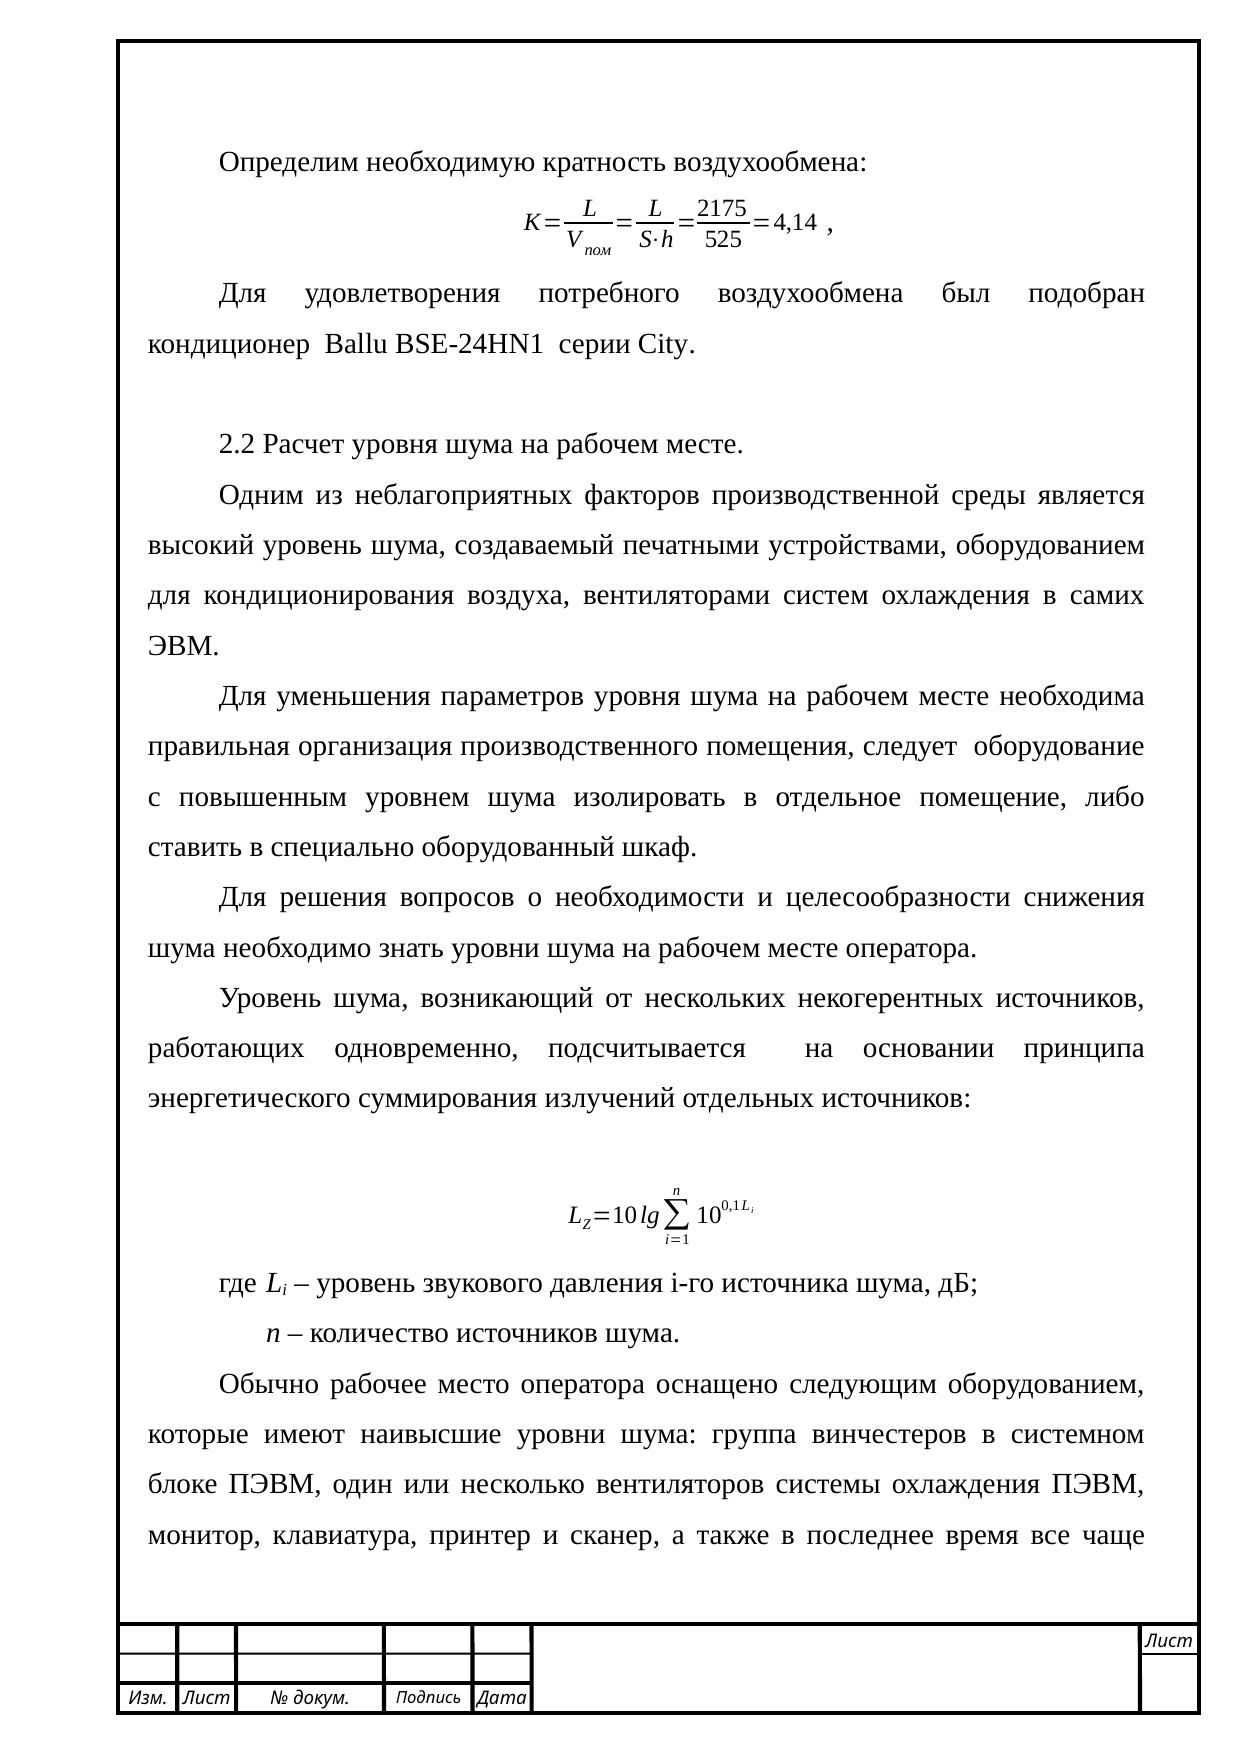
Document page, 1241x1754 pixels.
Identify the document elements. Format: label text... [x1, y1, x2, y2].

text Одним из неблагоприятных факторов производственной среды является вы­со­кий уровень шума, создаваемый печатными устройствами, оборудованием для кон­ди­ци­онирования воздуха, вентиляторами систем охлаждения в самих ЭВМ. [148, 477, 1146, 661]
text Для удовлетворения потребного воздухообмена был подобран кондиционер Ballu BSE-24HN1 серии City. [148, 276, 1146, 359]
text n – количество источников шума. [148, 1316, 1146, 1349]
text Для уменьшения параметров уровня шума на рабочем месте необходима правильная организация производственного помещения, следует оборудование с повышенным уровнем шума изолировать в отдельное помещение, либо ставить в специально оборудованный шкаф. [148, 678, 1146, 863]
text где Li – уровень звукового давления i-го источника шума, дБ; [148, 1265, 1146, 1299]
text 2.2 Расчет уровня шума на рабочем месте. [148, 427, 1146, 460]
text , [120, 194, 1175, 259]
text Обычно рабочее место оператора оснащено следующим оборудованием, которые имеют наивысшие уровни шума: группа винчестеров в системном блоке ПЭВМ, один или несколько вентиляторов системы охлаждения ПЭВМ, монитор, клавиатура, прин­тер и сканер, а также в последнее время все чаще [148, 1366, 1146, 1550]
text Уровень шума, возникающий от нескольких некогерентных источников, работа­ющих одновременно, подсчитывается на основании принципа энергетического сумми­рования излучений отдельных источников: [148, 980, 1146, 1114]
text Определим необходимую кратность воздухообмена: [148, 144, 1175, 178]
text Для решения вопросов о необходимости и целесообразности снижения шума не­обхо­димо знать уровни шума на рабочем месте оператора. [148, 879, 1146, 963]
